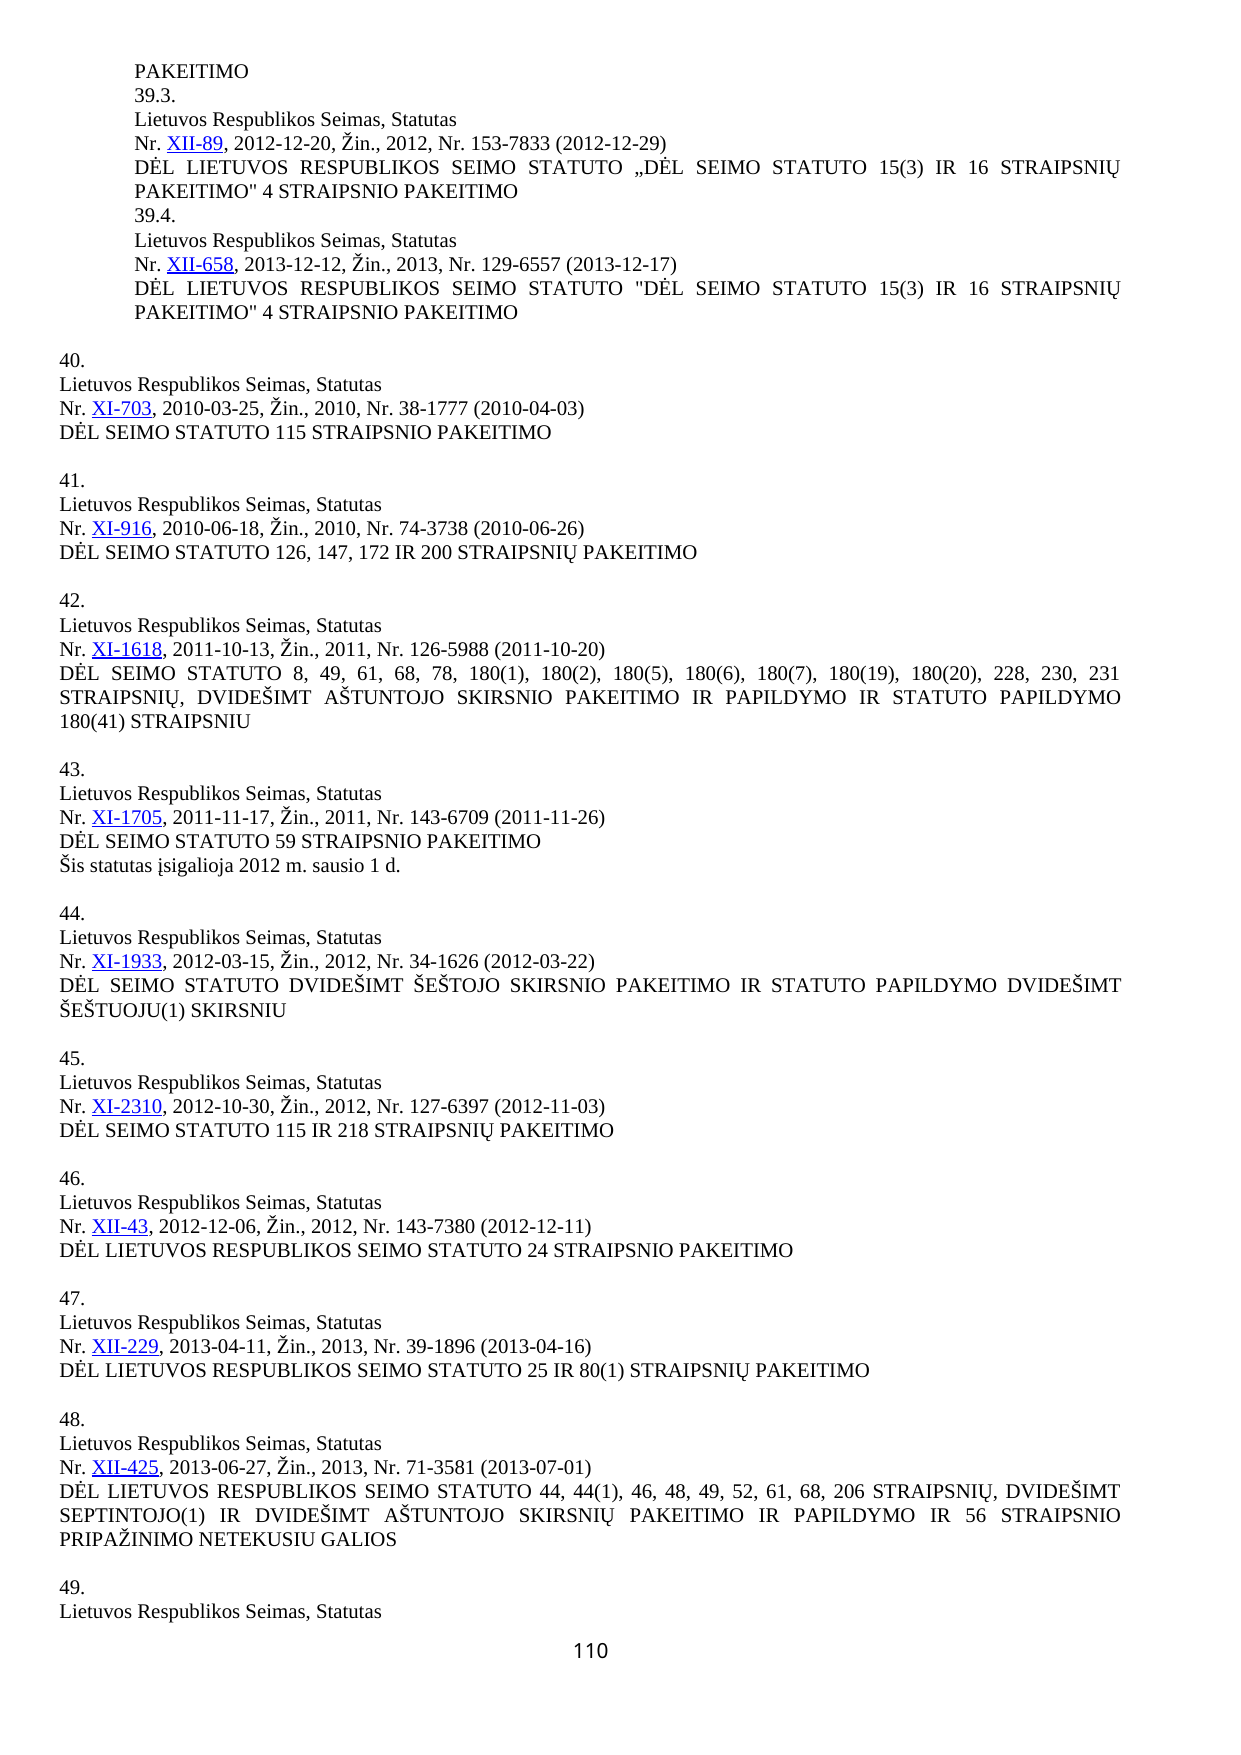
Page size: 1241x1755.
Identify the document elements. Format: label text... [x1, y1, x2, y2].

text DĖL LIETUVOS RESPUBLIKOS SEIMO STATUTO „DĖL SEIMO STATUTO 15(3) IR 16 STRAIPSNIŲ PAKEITIMO" 4 STRAIPSNIO PAKEITIMO [134, 155, 1122, 203]
text Nr. XII-425, 2013-06-27, Žin., 2013, Nr. 71-3581 (2013-07-01) [59, 1455, 1122, 1479]
text 43. [59, 757, 1122, 781]
text Nr. XI-703, 2010-03-25, Žin., 2010, Nr. 38-1777 (2010-04-03) [59, 396, 1122, 420]
text 46. [59, 1166, 1122, 1190]
text 42. [59, 588, 1122, 612]
text Nr. XI-1618, 2011-10-13, Žin., 2011, Nr. 126-5988 (2011-10-20) [59, 637, 1122, 661]
text Nr. XI-916, 2010-06-18, Žin., 2010, Nr. 74-3738 (2010-06-26) [59, 516, 1122, 540]
text Nr. XI-1705, 2011-11-17, Žin., 2011, Nr. 143-6709 (2011-11-26) [59, 805, 1122, 829]
text DĖL LIETUVOS RESPUBLIKOS SEIMO STATUTO 24 STRAIPSNIO PAKEITIMO [59, 1238, 1122, 1262]
text 49. [59, 1575, 1122, 1599]
text Nr. XII-43, 2012-12-06, Žin., 2012, Nr. 143-7380 (2012-12-11) [59, 1214, 1122, 1238]
text Lietuvos Respublikos Seimas, Statutas [59, 1431, 1122, 1455]
text DĖL SEIMO STATUTO 59 STRAIPSNIO PAKEITIMO [59, 829, 1122, 853]
text PAKEITIMO [134, 59, 1122, 83]
text Lietuvos Respublikos Seimas, Statutas [59, 107, 1122, 131]
text 45. [59, 1046, 1122, 1070]
text DĖL SEIMO STATUTO 8, 49, 61, 68, 78, 180(1), 180(2), 180(5), 180(6), 180(7), 180(19), 180(20), 228, 230, 231 STRAIPSNIŲ, DVIDEŠIMT AŠTUNTOJO SKIRSNIO PAKEITIMO IR PAPILDYMO IR STATUTO PAPILDYMO 180(41) STRAIPSNIU [59, 661, 1122, 733]
text 48. [59, 1407, 1122, 1431]
text DĖL LIETUVOS RESPUBLIKOS SEIMO STATUTO "DĖL SEIMO STATUTO 15(3) IR 16 STRAIPSNIŲ PAKEITIMO" 4 STRAIPSNIO PAKEITIMO [134, 276, 1122, 324]
text Lietuvos Respublikos Seimas, Statutas [59, 492, 1122, 516]
text 39.3. [59, 83, 1122, 107]
text Lietuvos Respublikos Seimas, Statutas [59, 1599, 1122, 1623]
text Lietuvos Respublikos Seimas, Statutas [59, 925, 1122, 949]
text Lietuvos Respublikos Seimas, Statutas [59, 1070, 1122, 1094]
text Lietuvos Respublikos Seimas, Statutas [59, 372, 1122, 396]
text DĖL LIETUVOS RESPUBLIKOS SEIMO STATUTO 25 IR 80(1) STRAIPSNIŲ PAKEITIMO [59, 1358, 1122, 1382]
text Nr. XI-1933, 2012-03-15, Žin., 2012, Nr. 34-1626 (2012-03-22) [59, 949, 1122, 973]
text DĖL LIETUVOS RESPUBLIKOS SEIMO STATUTO 44, 44(1), 46, 48, 49, 52, 61, 68, 206 STRAIPSNIŲ, DVIDEŠIMT SEPTINTOJO(1) IR DVIDEŠIMT AŠTUNTOJO SKIRSNIŲ PAKEITIMO IR PAPILDYMO IR 56 STRAIPSNIO PRIPAŽINIMO NETEKUSIU GALIOS [59, 1479, 1122, 1551]
text Lietuvos Respublikos Seimas, Statutas [59, 612, 1122, 637]
text DĖL SEIMO STATUTO DVIDEŠIMT ŠEŠTOJO SKIRSNIO PAKEITIMO IR STATUTO PAPILDYMO DVIDEŠIMT ŠEŠTUOJU(1) SKIRSNIU [59, 973, 1122, 1022]
text Lietuvos Respublikos Seimas, Statutas [59, 227, 1122, 252]
text Nr. XII-89, 2012-12-20, Žin., 2012, Nr. 153-7833 (2012-12-29) [59, 131, 1122, 155]
text 47. [59, 1286, 1122, 1310]
text Nr. XII-229, 2013-04-11, Žin., 2013, Nr. 39-1896 (2013-04-16) [59, 1334, 1122, 1358]
text DĖL SEIMO STATUTO 126, 147, 172 IR 200 STRAIPSNIŲ PAKEITIMO [59, 540, 1122, 564]
text Nr. XII-658, 2013-12-12, Žin., 2013, Nr. 129-6557 (2013-12-17) [59, 252, 1122, 276]
text 40. [59, 348, 1122, 372]
text DĖL SEIMO STATUTO 115 STRAIPSNIO PAKEITIMO [59, 420, 1122, 444]
text 44. [59, 901, 1122, 925]
text 39.4. [59, 203, 1122, 227]
text Šis statutas įsigalioja 2012 m. sausio 1 d. [59, 853, 1122, 877]
text 41. [59, 468, 1122, 492]
text Lietuvos Respublikos Seimas, Statutas [59, 781, 1122, 805]
text Nr. XI-2310, 2012-10-30, Žin., 2012, Nr. 127-6397 (2012-11-03) [59, 1094, 1122, 1118]
text Lietuvos Respublikos Seimas, Statutas [59, 1190, 1122, 1214]
text DĖL SEIMO STATUTO 115 IR 218 STRAIPSNIŲ PAKEITIMO [59, 1118, 1122, 1142]
text Lietuvos Respublikos Seimas, Statutas [59, 1310, 1122, 1334]
